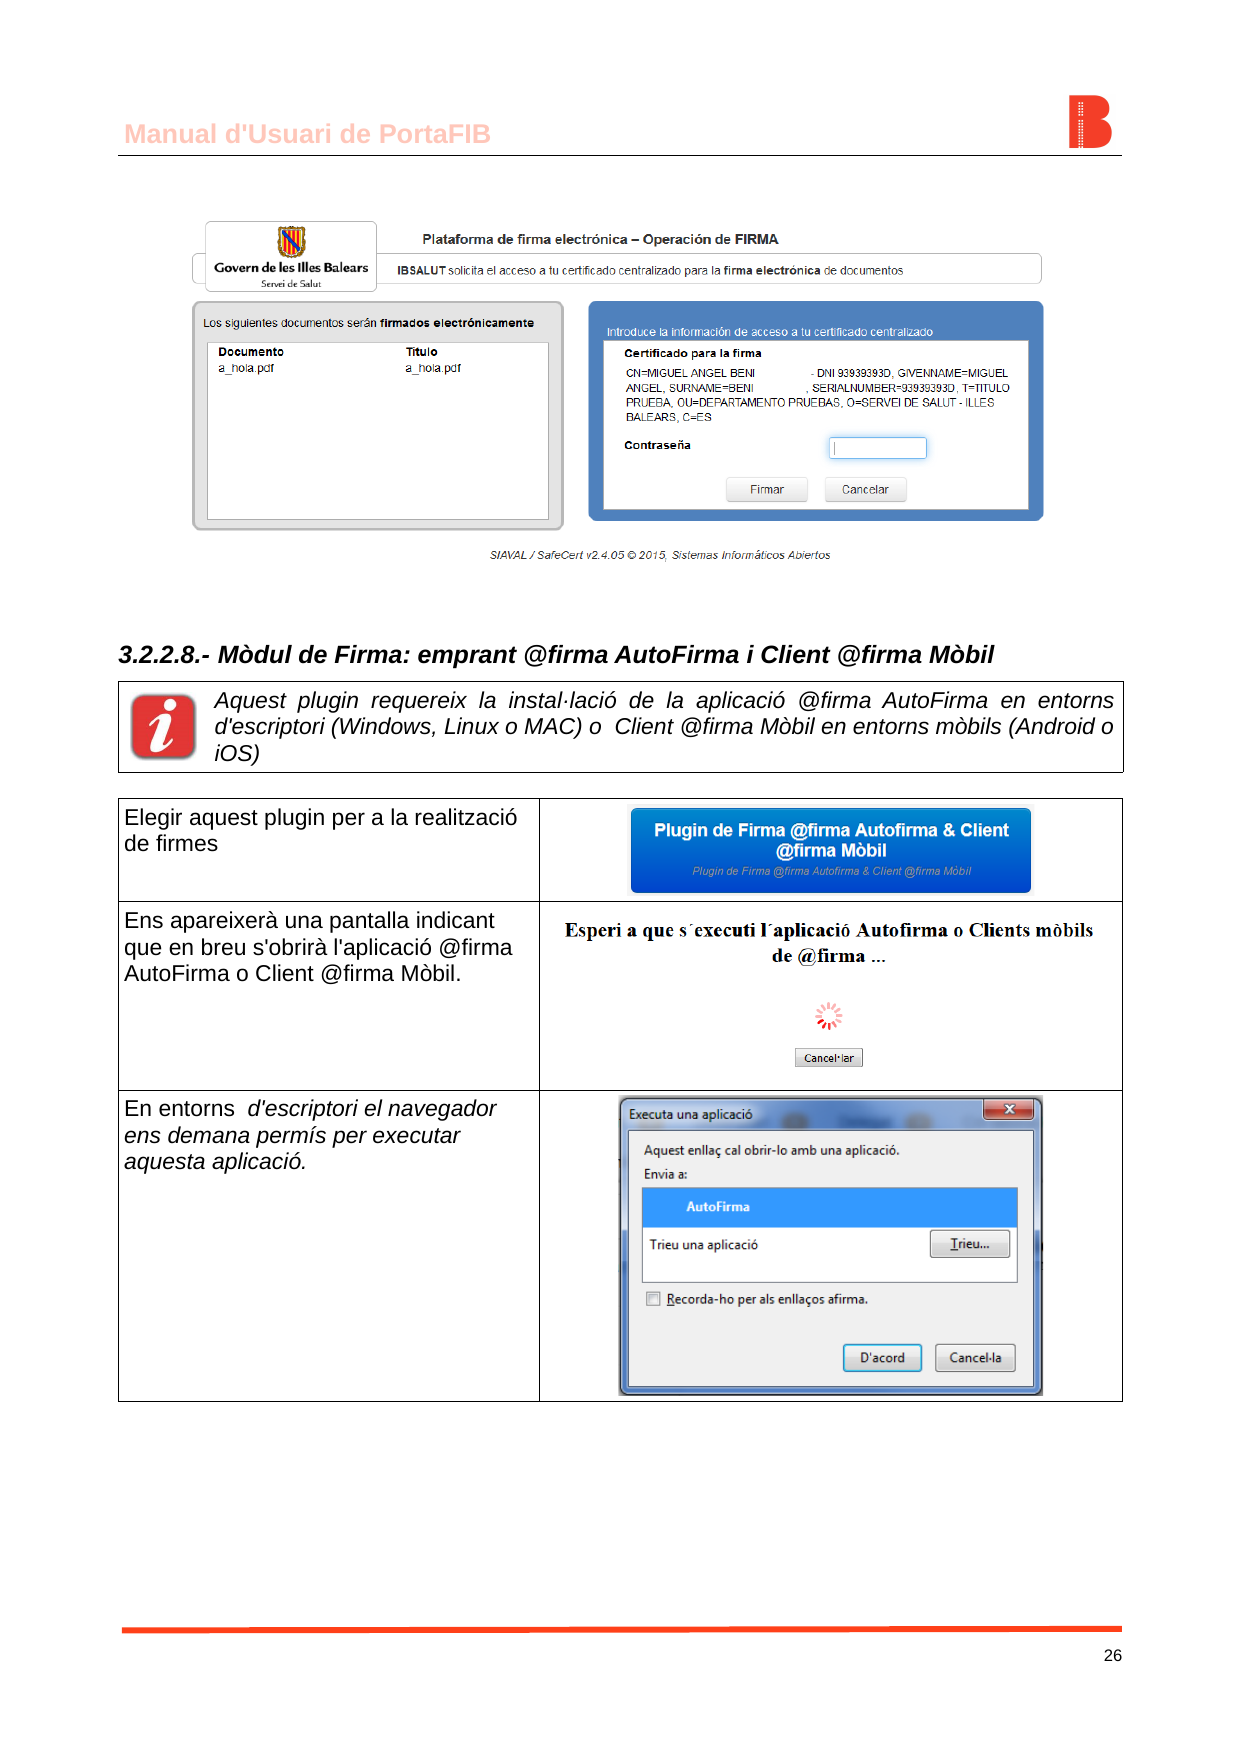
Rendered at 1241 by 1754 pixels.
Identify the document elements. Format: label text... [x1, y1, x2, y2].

picture [555, 907, 1107, 1084]
picture [618, 1095, 1044, 1396]
table_cell En entorns d'escriptori el navegador ens demana permís per executar aquesta aplicació. [119, 1091, 539, 1401]
picture [129, 692, 198, 761]
picture [627, 804, 1035, 896]
table_header Aquest plugin requereix la instal·lació de la aplicació @firma AutoFirma en entorns d'escriptori (Windows, Linux o MAC) o Client @firma Mòbil en entorns mòbils (Android o iOS) [209, 682, 1123, 772]
subtitle Mòdul de Firma: emprant @firma AutoFirma i Client @firma Mòbil [118, 640, 1122, 669]
table_cell [540, 1091, 1122, 1401]
table_cell Ens apareixerà una pantalla indicant que en breu s'obrirà l'aplicació @firma AutoFirma o Client @firma Mòbil. [119, 902, 539, 1089]
picture [1063, 94, 1117, 150]
table_header [540, 799, 1122, 901]
table_header Elegir aquest plugin per a la realització de firmes [119, 799, 539, 901]
table_header [119, 682, 209, 772]
picture [187, 215, 1053, 576]
table_cell [540, 902, 1122, 1089]
